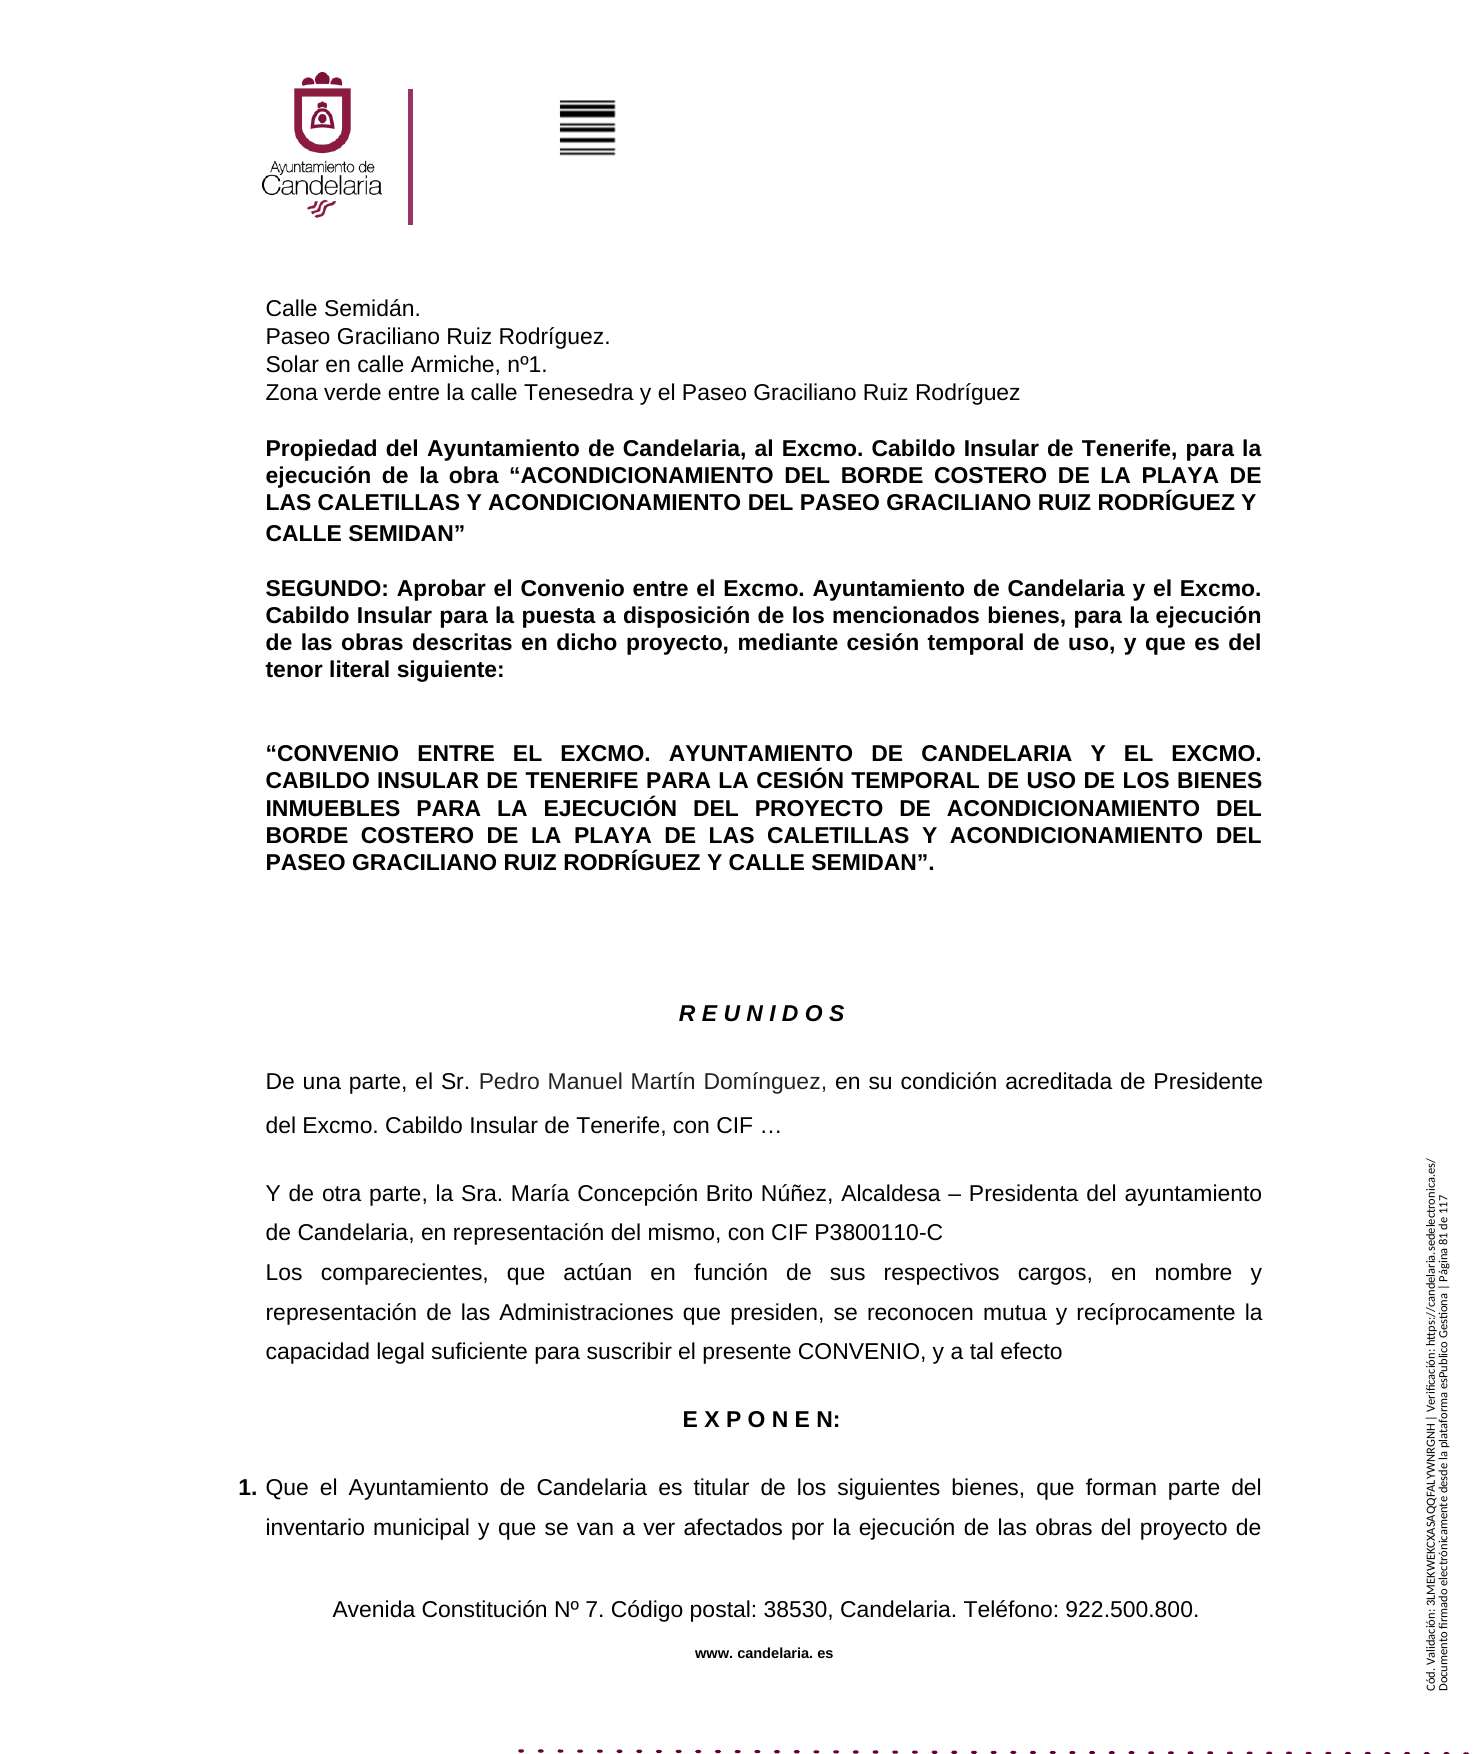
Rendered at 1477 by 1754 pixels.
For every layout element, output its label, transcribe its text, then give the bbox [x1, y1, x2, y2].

text CALLE SEMIDAN” [265, 519, 1263, 546]
subtitle R E U N I D O S [266, 1000, 1263, 1026]
text Propiedad del Ayuntamiento de Candelaria, al Excmo. Cabildo Insular de Tenerife, para la ejecución de la obra “ACONDICIONAMIENTO DEL BORDE COSTERO DE LA PLAYA DE LAS CALETILLAS Y ACONDICIONAMIENTO DEL PASEO GRACILIANO RUIZ RODRÍGUEZ Y [265, 435, 1263, 516]
text Zona verde entre la calle Tenesedra y el Paseo Graciliano Ruiz Rodríguez [265, 379, 1263, 405]
text Calle Semidán. [265, 295, 1263, 322]
text Paseo Graciliano Ruiz Rodríguez. [265, 323, 1263, 349]
text “CONVENIO ENTRE EL EXCMO. AYUNTAMIENTO DE CANDELARIA Y EL EXCMO. CABILDO INSULAR DE TENERIFE PARA LA CESIÓN TEMPORAL DE USO DE LOS BIENES INMUEBLES PARA LA EJECUCIÓN DEL PROYECTO DE ACONDICIONAMIENTO DEL BORDE COSTERO DE LA PLAYA DE LAS CALETILLAS Y ACONDICIONAMIENTO DEL PASEO GRACILIANO RUIZ RODRÍGUEZ Y CALLE SEMIDAN”. [265, 740, 1263, 875]
text Y de otra parte, la Sra. María Concepción Brito Núñez, Alcaldesa – Presidenta del ayuntamiento de Candelaria, en representación del mismo, con CIF P3800110-C [265, 1180, 1263, 1246]
text E X P O N E N: [266, 1406, 1262, 1432]
text De una parte, el Sr. Pedro Manuel Martín Domínguez, en su condición acreditada de Presidente del Excmo. Cabildo Insular de Tenerife, con CIF … [265, 1068, 1263, 1138]
list Que el Ayuntamiento de Candelaria es titular de los siguientes bienes, que forman parte del inventario municipal y que se van a ver afectados por la ejecución de las obras del proyecto de [238, 1474, 1263, 1540]
text SEGUNDO: Aprobar el Convenio entre el Excmo. Ayuntamiento de Candelaria y el Excmo. Cabildo Insular para la puesta a disposición de los mencionados bienes, para la ejecución de las obras descritas en dicho proyecto, mediante cesión temporal de uso, y que es del tenor literal siguiente: [265, 575, 1263, 683]
text Solar en calle Armiche, nº1. [265, 351, 1263, 377]
text Los comparecientes, que actúan en función de sus respectivos cargos, en nombre y representación de las Administraciones que presiden, se reconocen mutua y recíprocamente la capacidad legal suficiente para suscribir el presente CONVENIO, y a tal efecto [265, 1259, 1263, 1364]
